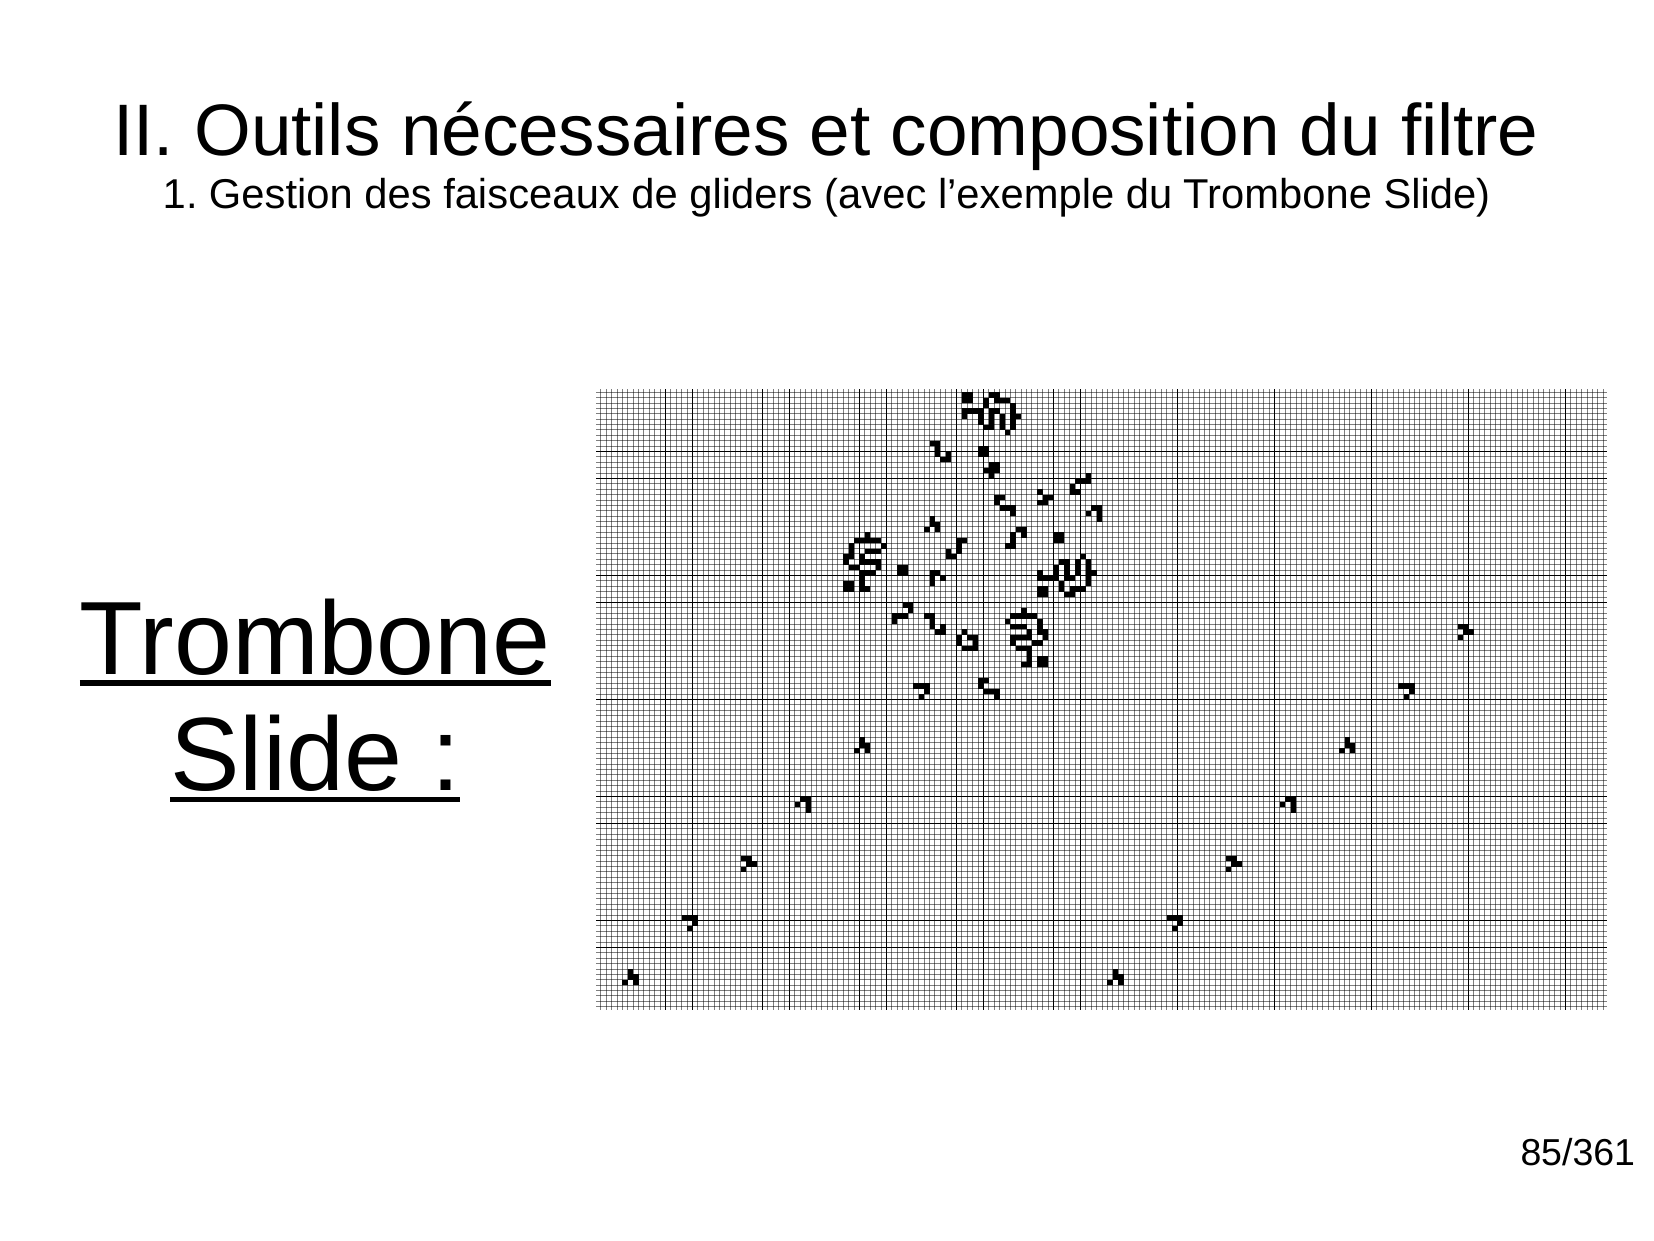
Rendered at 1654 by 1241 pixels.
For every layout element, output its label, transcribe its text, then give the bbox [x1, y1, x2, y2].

text_box <number>/361 [1505, 1124, 1654, 1182]
text_box Trombone Slide : [65, 572, 566, 821]
picture [596, 389, 1607, 1010]
title II. Outils nécessaires et composition du filtre 1. Gestion des faisceaux de gliders (avec l’exemple du Trombone Slide) [82, 49, 1571, 257]
